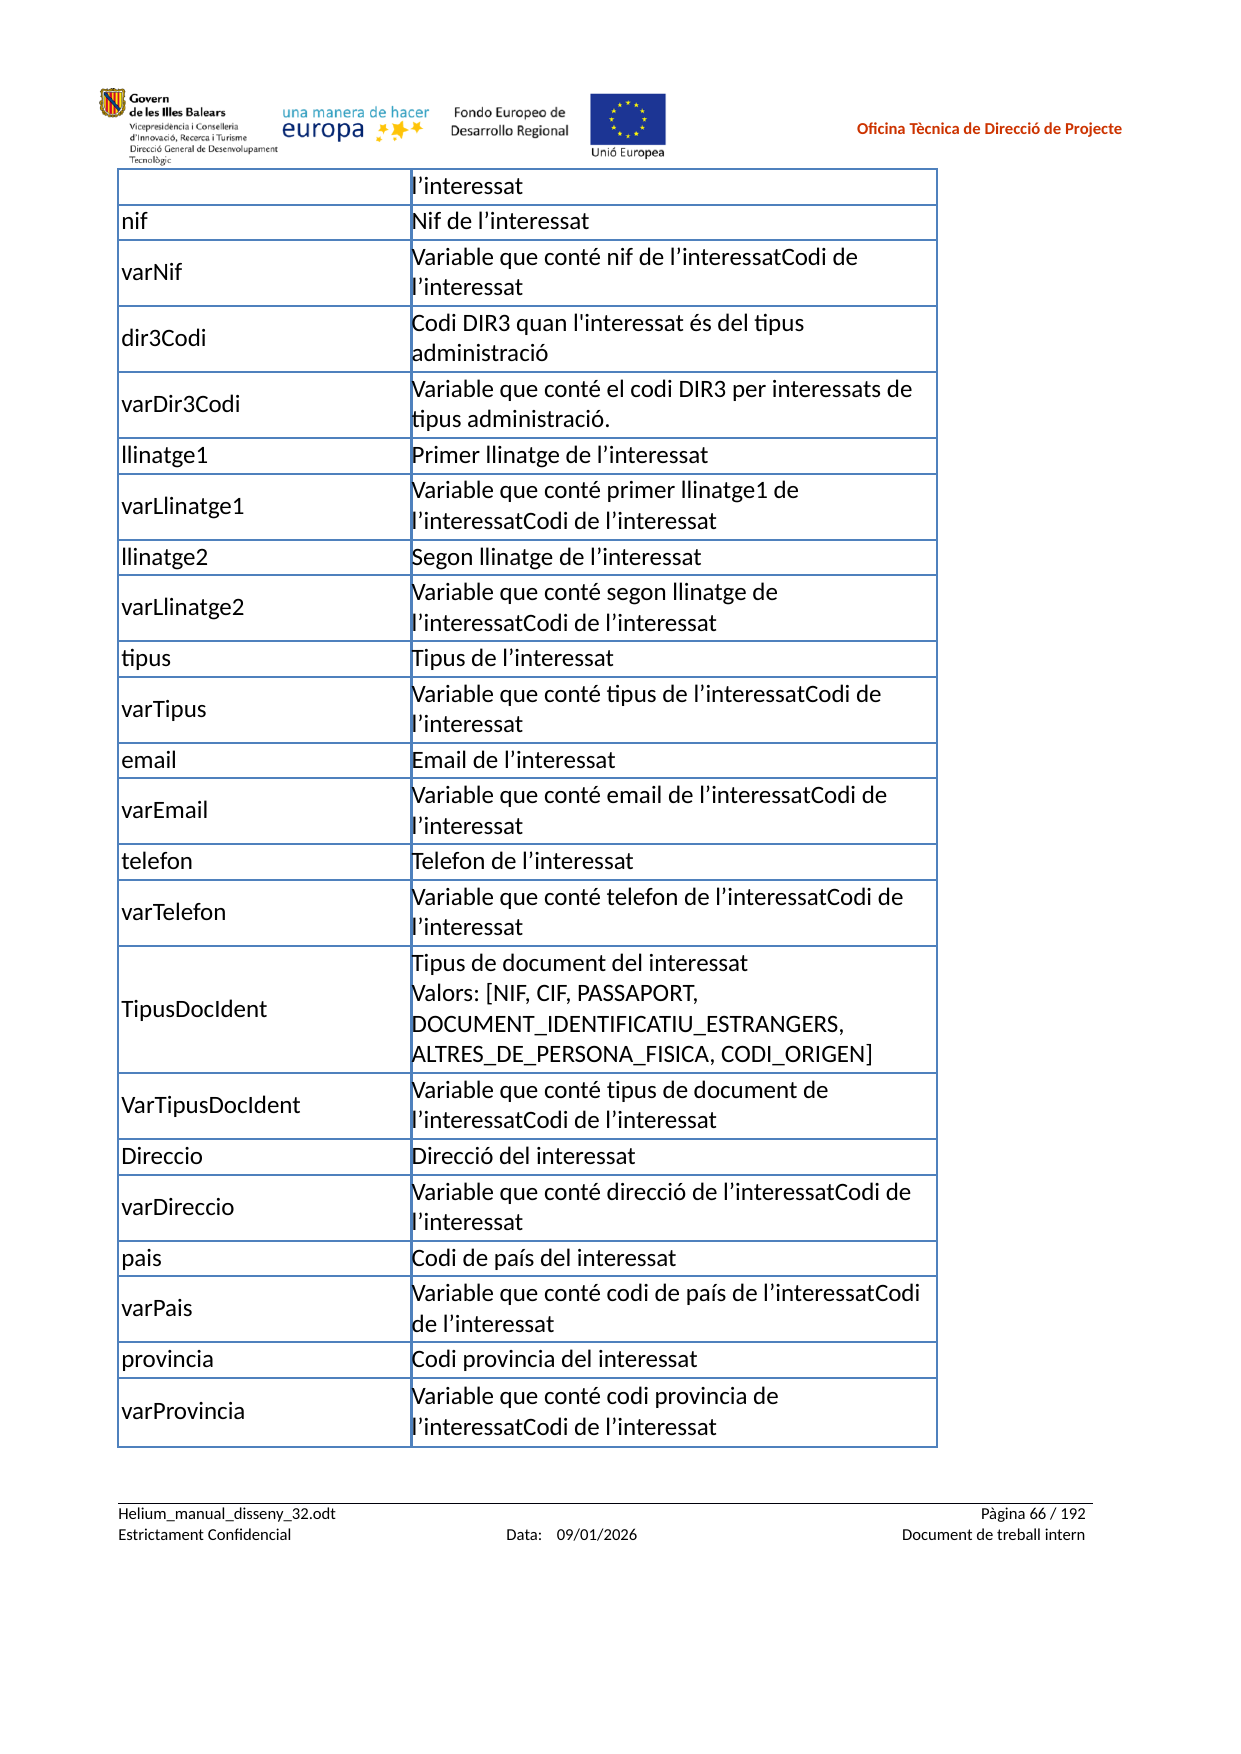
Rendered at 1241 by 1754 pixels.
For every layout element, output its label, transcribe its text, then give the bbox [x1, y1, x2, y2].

table_cell VarTipusDocIdent [119, 1074, 410, 1138]
table_cell Direccio [119, 1140, 410, 1173]
table_cell Variable que conté tipus de l’interessatCodi de l’interessat [413, 678, 936, 742]
table_cell varNif [119, 241, 410, 305]
table_cell pais [119, 1242, 410, 1275]
table_cell tipus [119, 642, 410, 676]
table_cell [119, 170, 410, 203]
table_cell Codi DIR3 quan l'interessat és del tipus administració [413, 307, 936, 371]
table_cell Variable que conté tipus de document de l’interessatCodi de l’interessat [413, 1074, 936, 1138]
table_cell telefon [119, 845, 410, 879]
table_cell Variable que conté email de l’interessatCodi de l’interessat [413, 779, 936, 843]
table_cell l’interessat [413, 170, 936, 203]
table_cell dir3Codi [119, 307, 410, 371]
table_cell varLlinatge1 [119, 475, 410, 539]
table_cell Variable que conté codi de país de l’interessatCodi de l’interessat [413, 1277, 936, 1341]
table_cell Codi de país del interessat [413, 1242, 936, 1275]
table_cell varProvincia [119, 1379, 410, 1446]
table_cell Variable que conté nif de l’interessatCodi de l’interessat [413, 241, 936, 305]
table_cell Tipus de l’interessat [413, 642, 936, 676]
table_cell llinatge2 [119, 541, 410, 574]
table_cell Nif de l’interessat [413, 206, 936, 239]
table_cell varEmail [119, 779, 410, 843]
table_cell Variable que conté telefon de l’interessatCodi de l’interessat [413, 881, 936, 945]
table_cell Variable que conté codi provincia de l’interessatCodi de l’interessat [413, 1379, 936, 1446]
table_cell Variable que conté direcció de l’interessatCodi de l’interessat [413, 1176, 936, 1239]
table_cell Direcció del interessat [413, 1140, 936, 1173]
picture [99, 87, 668, 166]
table_cell TipusDocIdent [119, 947, 410, 1072]
table_cell varDir3Codi [119, 373, 410, 437]
table_cell Segon llinatge de l’interessat [413, 541, 936, 574]
table_cell Variable que conté el codi DIR3 per interessats de tipus administració. [413, 373, 936, 437]
table_cell nif [119, 206, 410, 239]
table_cell Email de l’interessat [413, 744, 936, 777]
table_cell varTelefon [119, 881, 410, 945]
table_cell Primer llinatge de l’interessat [413, 439, 936, 473]
table_cell Telefon de l’interessat [413, 845, 936, 879]
table_cell Codi provincia del interessat [413, 1343, 936, 1377]
table_cell varTipus [119, 678, 410, 742]
table_cell varLlinatge2 [119, 576, 410, 640]
table_cell varDireccio [119, 1176, 410, 1239]
table_cell provincia [119, 1343, 410, 1377]
table_cell email [119, 744, 410, 777]
table_cell llinatge1 [119, 439, 410, 473]
table_cell Variable que conté segon llinatge de l’interessatCodi de l’interessat [413, 576, 936, 640]
table_cell Variable que conté primer llinatge1 de l’interessatCodi de l’interessat [413, 475, 936, 539]
table_cell varPais [119, 1277, 410, 1341]
table_cell Tipus de document del interessat Valors: [NIF, CIF, PASSAPORT, DOCUMENT_IDENTIFICATIU_ESTRANGERS, ALTRES_DE_PERSONA_FISICA, CODI_ORIGEN] [413, 947, 936, 1072]
